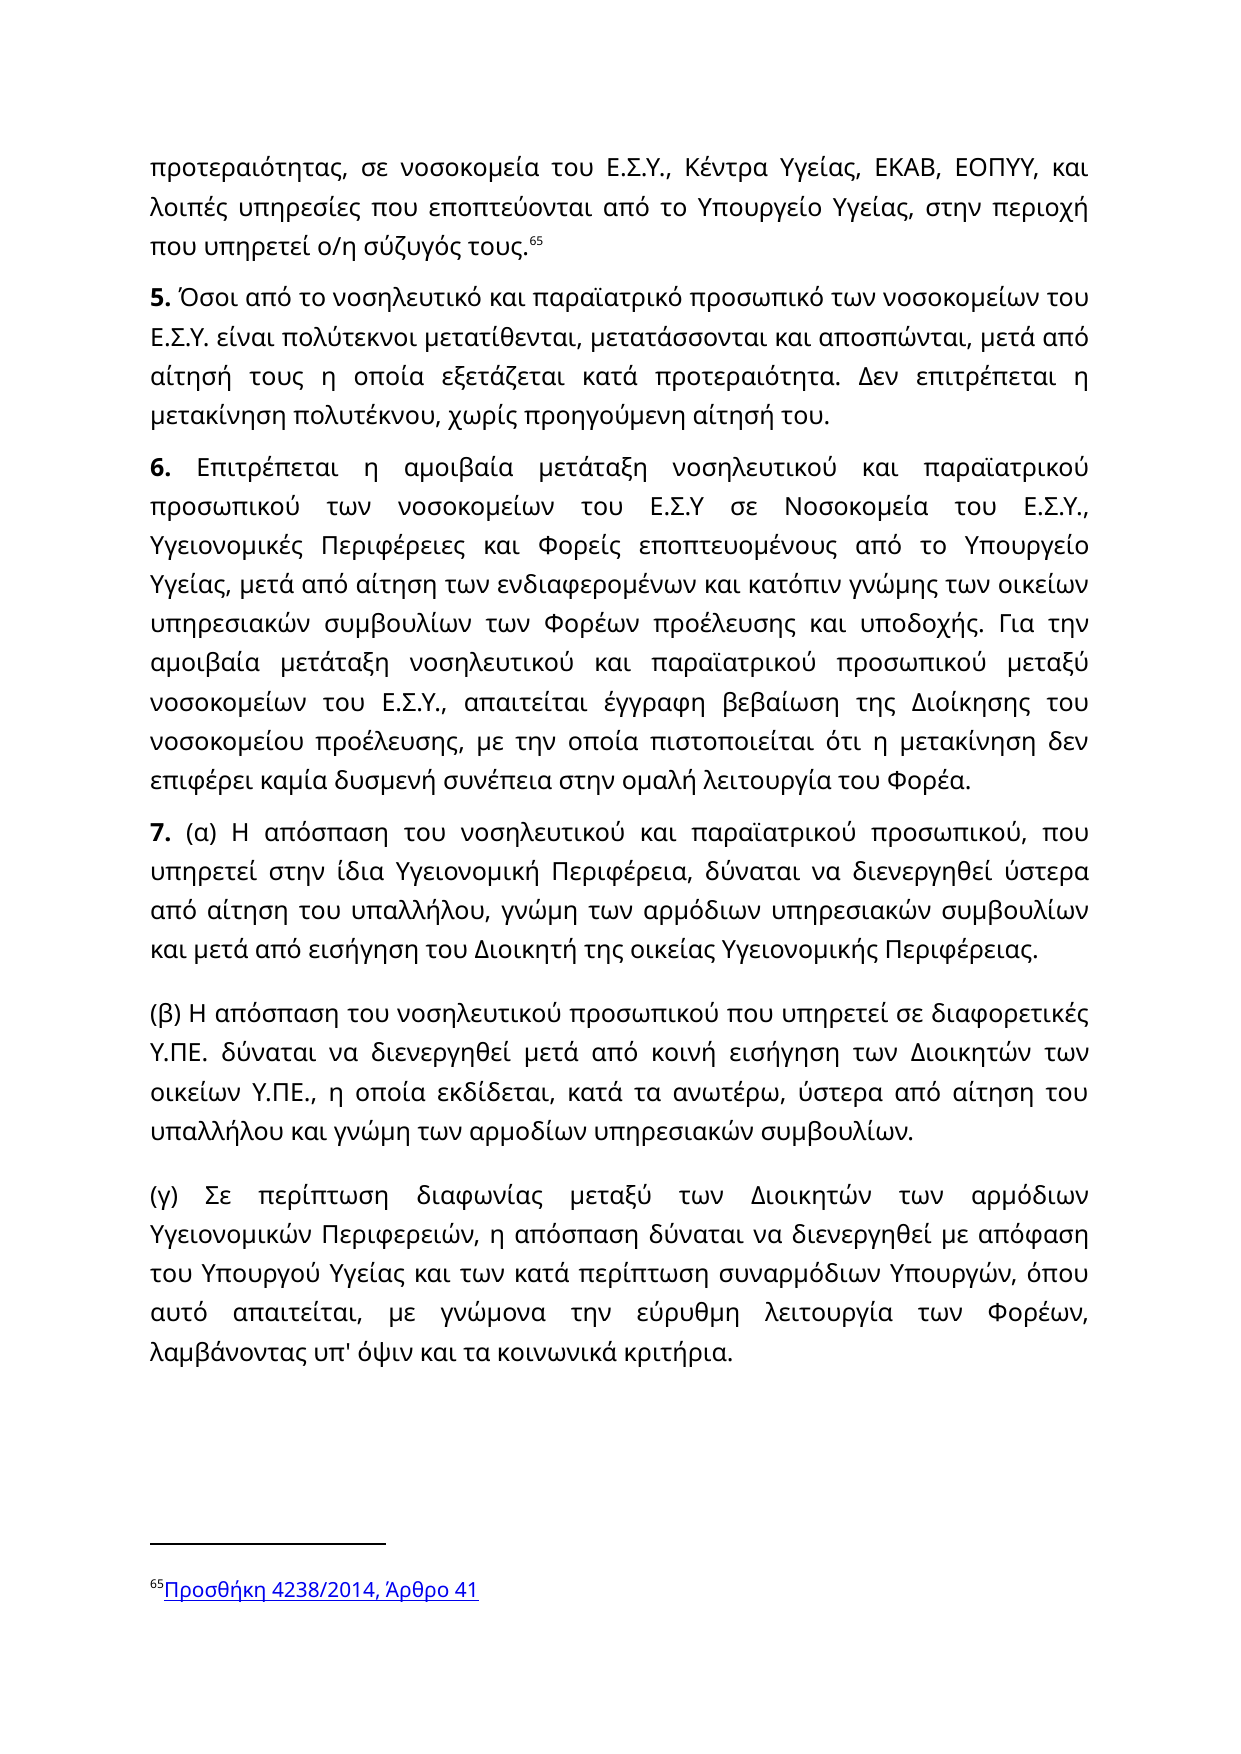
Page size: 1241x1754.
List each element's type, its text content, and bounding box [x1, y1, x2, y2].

text (γ) Σε περίπτωση διαφωνίας μεταξύ των Διοικητών των αρμόδιων Υγειονομικών Περιφερειών, η απόσπαση δύναται να διενεργηθεί με απόφαση του Υπουργού Υγείας και των κατά περίπτωση συναρμόδιων Υπουργών, όπου αυτό απαιτείται, με γνώμονα την εύρυθμη λειτουργία των Φορέων, λαμβάνοντας υπ' όψιν και τα κοινωνικά κριτήρια. [150, 1177, 1090, 1368]
text 7. (α) Η απόσπαση του νοσηλευτικού και παραϊατρικού προσωπικού, που υπηρετεί στην ίδια Υγειονομική Περιφέρεια, δύναται να διενεργηθεί ύστερα από αίτηση του υπαλλήλου, γνώμη των αρμόδιων υπηρεσιακών συμβουλίων και μετά από εισήγηση του Διοικητή της οικείας Υγειονομικής Περιφέρειας. [150, 814, 1090, 966]
text προτεραιότητας, σε νοσοκομεία του Ε.Σ.Υ., Κέντρα Υγείας, ΕΚΑΒ, ΕΟΠΥΥ, και λοιπές υπηρεσίες που εποπτεύονται από το Υπουργείο Υγείας, στην περιοχή που υπηρετεί ο/η σύζυγός τους. [150, 150, 1090, 262]
text Προσθήκη 4238/2014, Άρθρο 41 [150, 1576, 1090, 1604]
text (β) Η απόσπαση του νοσηλευτικού προσωπικού που υπηρετεί σε διαφορετικές Υ.ΠΕ. δύναται να διενεργηθεί μετά από κοινή εισήγηση των Διοικητών των οικείων Υ.ΠΕ., η οποία εκδίδεται, κατά τα ανωτέρω, ύστερα από αίτηση του υπαλλήλου και γνώμη των αρμοδίων υπηρεσιακών συμβουλίων. [150, 996, 1090, 1147]
text 5. Όσοι από το νοσηλευτικό και παραϊατρικό προσωπικό των νοσοκομείων του Ε.Σ.Υ. είναι πολύτεκνοι μετατίθενται, μετατάσσονται και αποσπώνται, μετά από αίτησή τους η οποία εξετάζεται κατά προτεραιότητα. Δεν επιτρέπεται η μετακίνηση πολυτέκνου, χωρίς προηγούμενη αίτησή του. [150, 280, 1090, 432]
text 6. Επιτρέπεται η αμοιβαία μετάταξη νοσηλευτικού και παραϊατρικού προσωπικού των νοσοκομείων του Ε.Σ.Υ σε Νοσοκομεία του Ε.Σ.Υ., Υγειονομικές Περιφέρειες και Φορείς εποπτευομένους από το Υπουργείο Υγείας, μετά από αίτηση των ενδιαφερομένων και κατόπιν γνώμης των οικείων υπηρεσιακών συμβουλίων των Φορέων προέλευσης και υποδοχής. Για την αμοιβαία μετάταξη νοσηλευτικού και παραϊατρικού προσωπικού μεταξύ νοσοκομείων του Ε.Σ.Υ., απαιτείται έγγραφη βεβαίωση της Διοίκησης του νοσοκομείου προέλευσης, με την οποία πιστοποιείται ότι η μετακίνηση δεν επιφέρει καμία δυσμενή συνέπεια στην ομαλή λειτουργία του Φορέα. [150, 449, 1090, 797]
